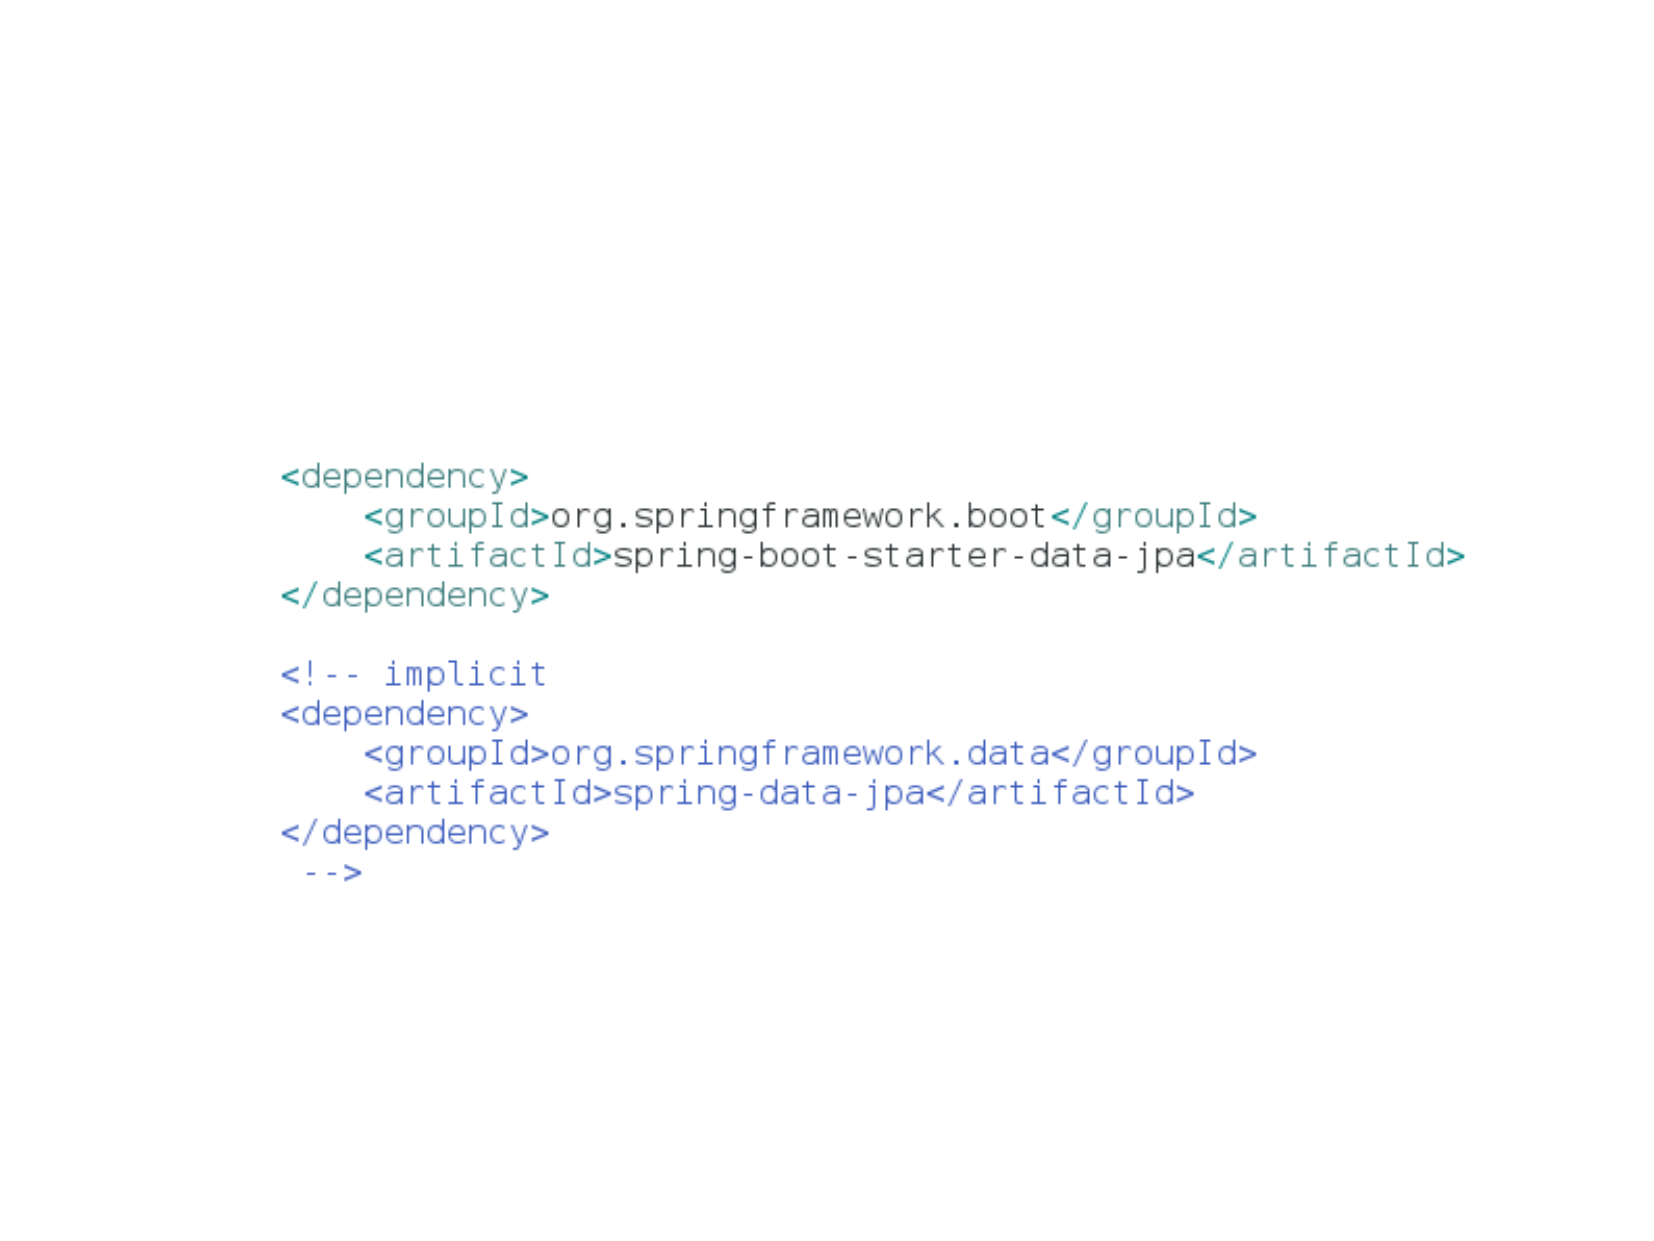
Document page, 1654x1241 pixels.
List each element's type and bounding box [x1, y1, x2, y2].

picture [270, 457, 1471, 890]
